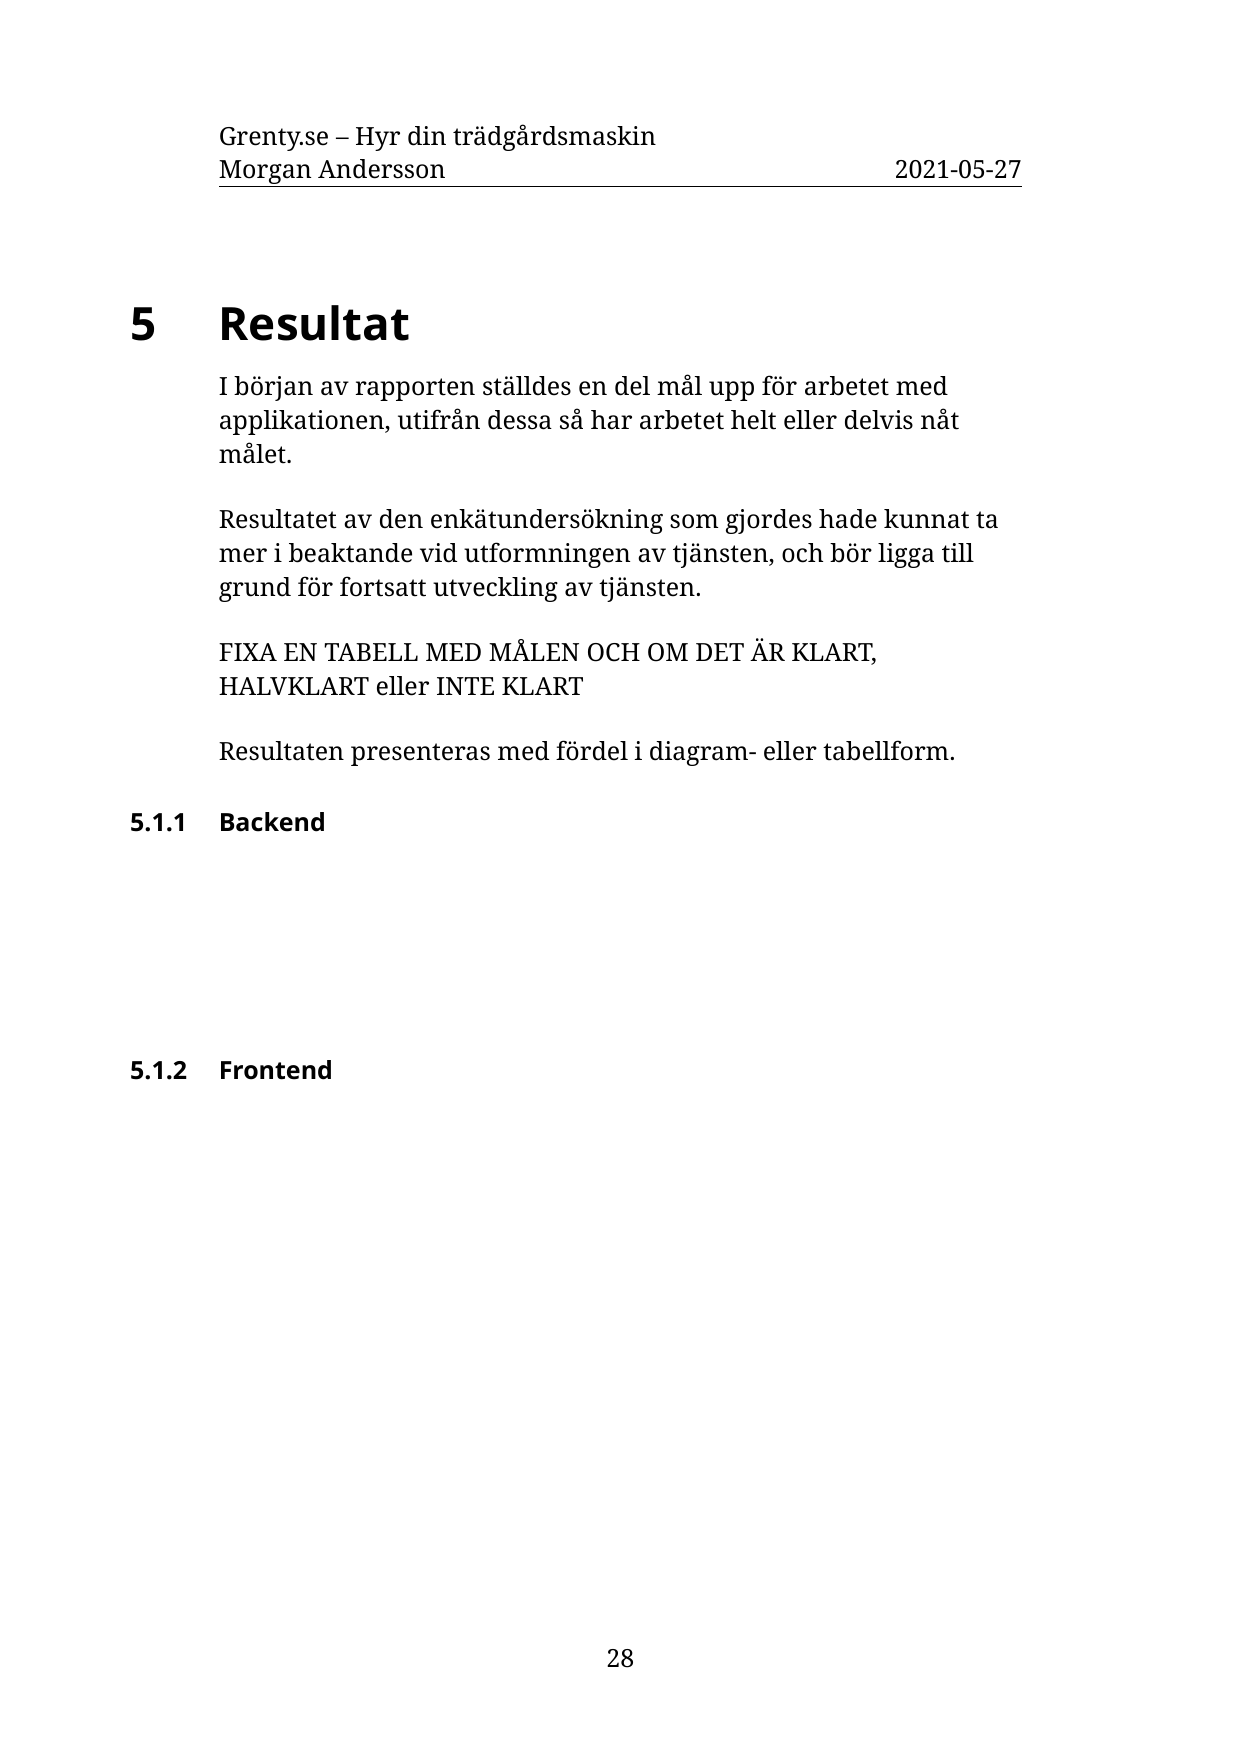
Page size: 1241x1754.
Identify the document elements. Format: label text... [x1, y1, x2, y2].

subtitle Backend [130, 805, 1022, 839]
text Resultaten presenteras med fördel i diagram- eller tabellform. [218, 733, 1022, 767]
text Resultatet av den enkätundersökning som gjordes hade kunnat ta mer i beaktande vid utformningen av tjänsten, och bör ligga till grund för fortsatt utveckling av tjänsten. [218, 502, 1022, 604]
text FIXA EN TABELL MED MÅLEN OCH OM DET ÄR KLART, HALVKLART eller INTE KLART [218, 634, 1022, 703]
text I början av rapporten ställdes en del mål upp för arbetet med applikationen, utifrån dessa så har arbetet helt eller delvis nåt målet. [218, 369, 1022, 471]
subtitle Frontend [130, 1053, 1022, 1087]
subtitle Resultat [130, 291, 1022, 353]
